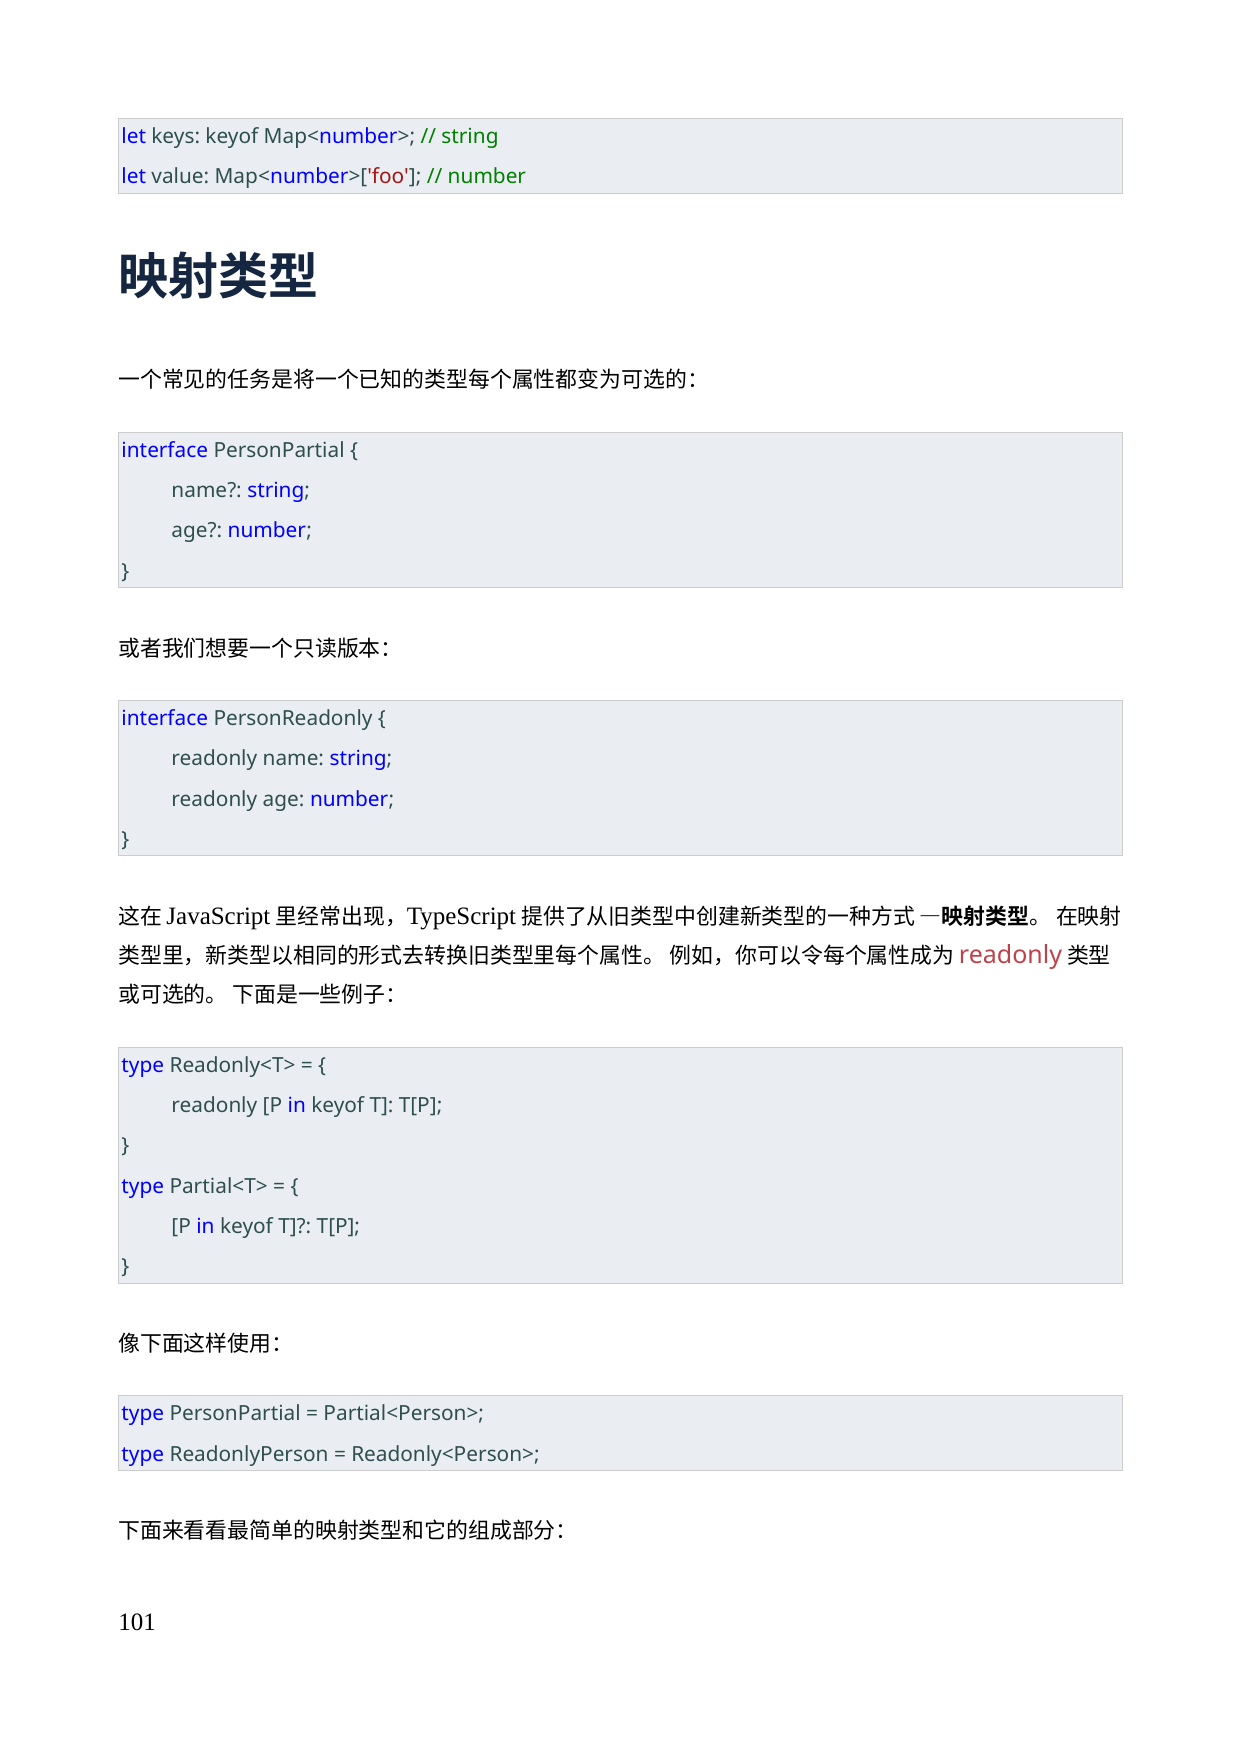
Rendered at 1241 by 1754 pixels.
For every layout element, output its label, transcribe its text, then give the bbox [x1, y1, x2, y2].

text [P in keyof T]?: T[P]; [119, 1208, 1122, 1240]
text type Partial<T> = { [119, 1168, 1122, 1199]
text 一个常见的任务是将一个已知的类型每个属性都变为可选的： [118, 362, 1122, 394]
text 下面来看看最简单的映射类型和它的组成部分： [118, 1513, 1122, 1545]
subtitle 映射类型 [118, 236, 1122, 308]
text interface PersonPartial { [119, 433, 1122, 463]
text let keys: keyof Map<number>; // string [119, 119, 1122, 149]
text type PersonPartial = Partial<Person>; [119, 1396, 1122, 1427]
text readonly [P in keyof T]: T[P]; [119, 1087, 1122, 1118]
text name?: string; [119, 472, 1122, 503]
text type ReadonlyPerson = Readonly<Person>; [119, 1436, 1122, 1470]
text type Readonly<T> = { [119, 1048, 1122, 1078]
text readonly age: number; [119, 781, 1122, 812]
text } [119, 1127, 1122, 1159]
text 或者我们想要一个只读版本： [118, 631, 1122, 662]
text 像下面这样使用： [118, 1326, 1122, 1358]
text } [119, 1249, 1122, 1283]
text age?: number; [119, 512, 1122, 544]
text interface PersonReadonly { [119, 701, 1122, 731]
text readonly name: string; [119, 740, 1122, 772]
text 这在JavaScript里经常出现，TypeScript提供了从旧类型中创建新类型的一种方式 —映射类型。 在映射类型里，新类型以相同的形式去转换旧类型里每个属性。 例如，你可以令每个属性成为readonly类型或可选的。 下面是一些例子： [118, 899, 1122, 1009]
text } [119, 553, 1122, 587]
text } [119, 821, 1122, 855]
text let value: Map<number>['foo']; // number [119, 158, 1122, 193]
